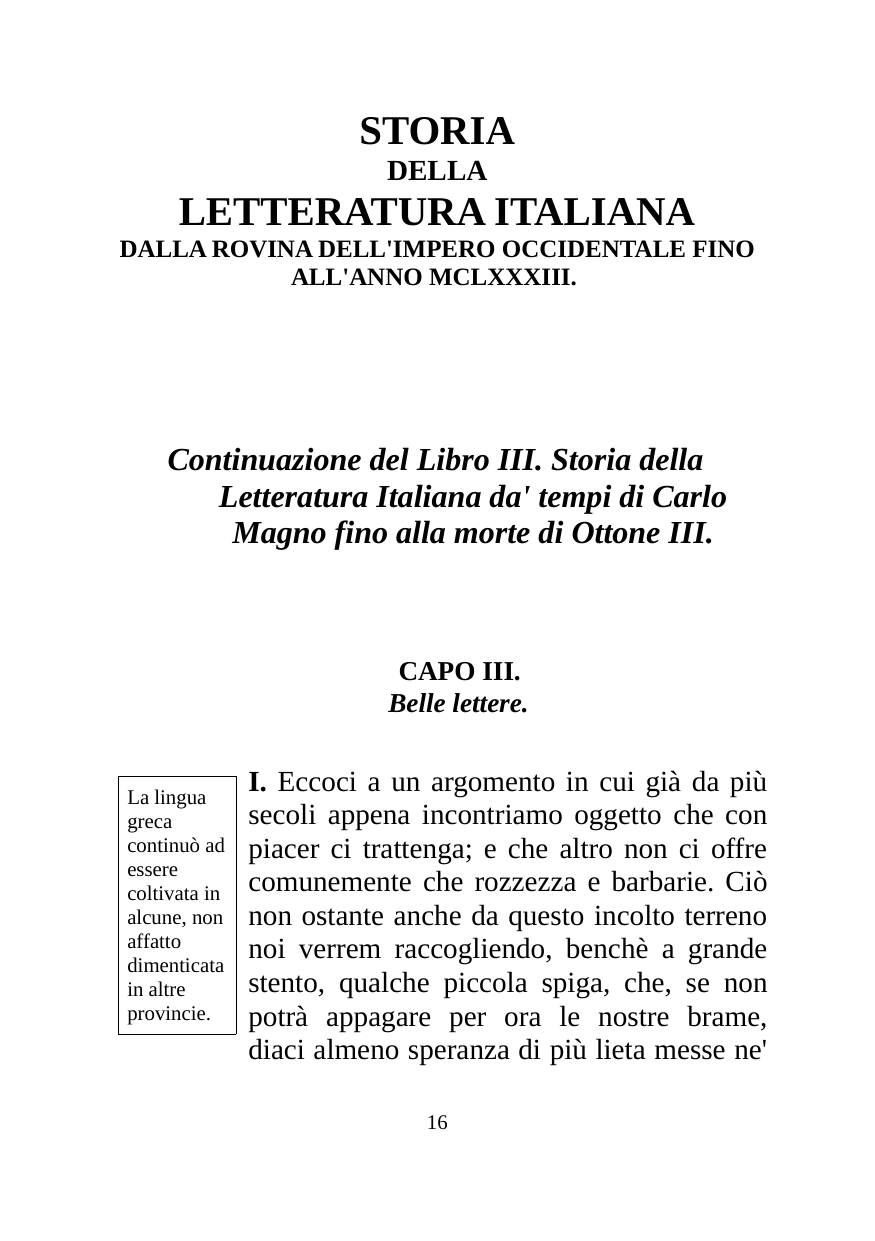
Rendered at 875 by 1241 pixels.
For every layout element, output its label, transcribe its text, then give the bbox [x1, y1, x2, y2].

text I. Eccoci a un argomento in cui già da più secoli appena incontriamo oggetto che con piacer ci trattenga; e che altro non ci offre comunemente che rozzezza e barbarie. Ciò non ostante anche da questo incolto terreno noi verrem raccogliendo, benchè a grande stento, qualche piccola spiga, che, se non potrà appagare per ora le nostre brame, diaci almeno speranza di più lieta messe ne' [106, 764, 768, 1066]
subtitle STORIA DELLA LETTERATURA ITALIANA DALLA ROVINA DELL'IMPERO OCCIDENTALE FINO ALL'ANNO MCLXXXIII. [106, 106, 768, 291]
subtitle Continuazione del Libro III. Storia della Letteratura Italiana da' tempi di Carlo Magno fino alla morte di Ottone III. [106, 440, 768, 551]
subtitle CAPO III. Belle lettere. [151, 655, 768, 718]
text La lingua greca continuò ad essere coltivata in alcune, non affatto dimenticata in altre provincie. [127, 785, 227, 1025]
